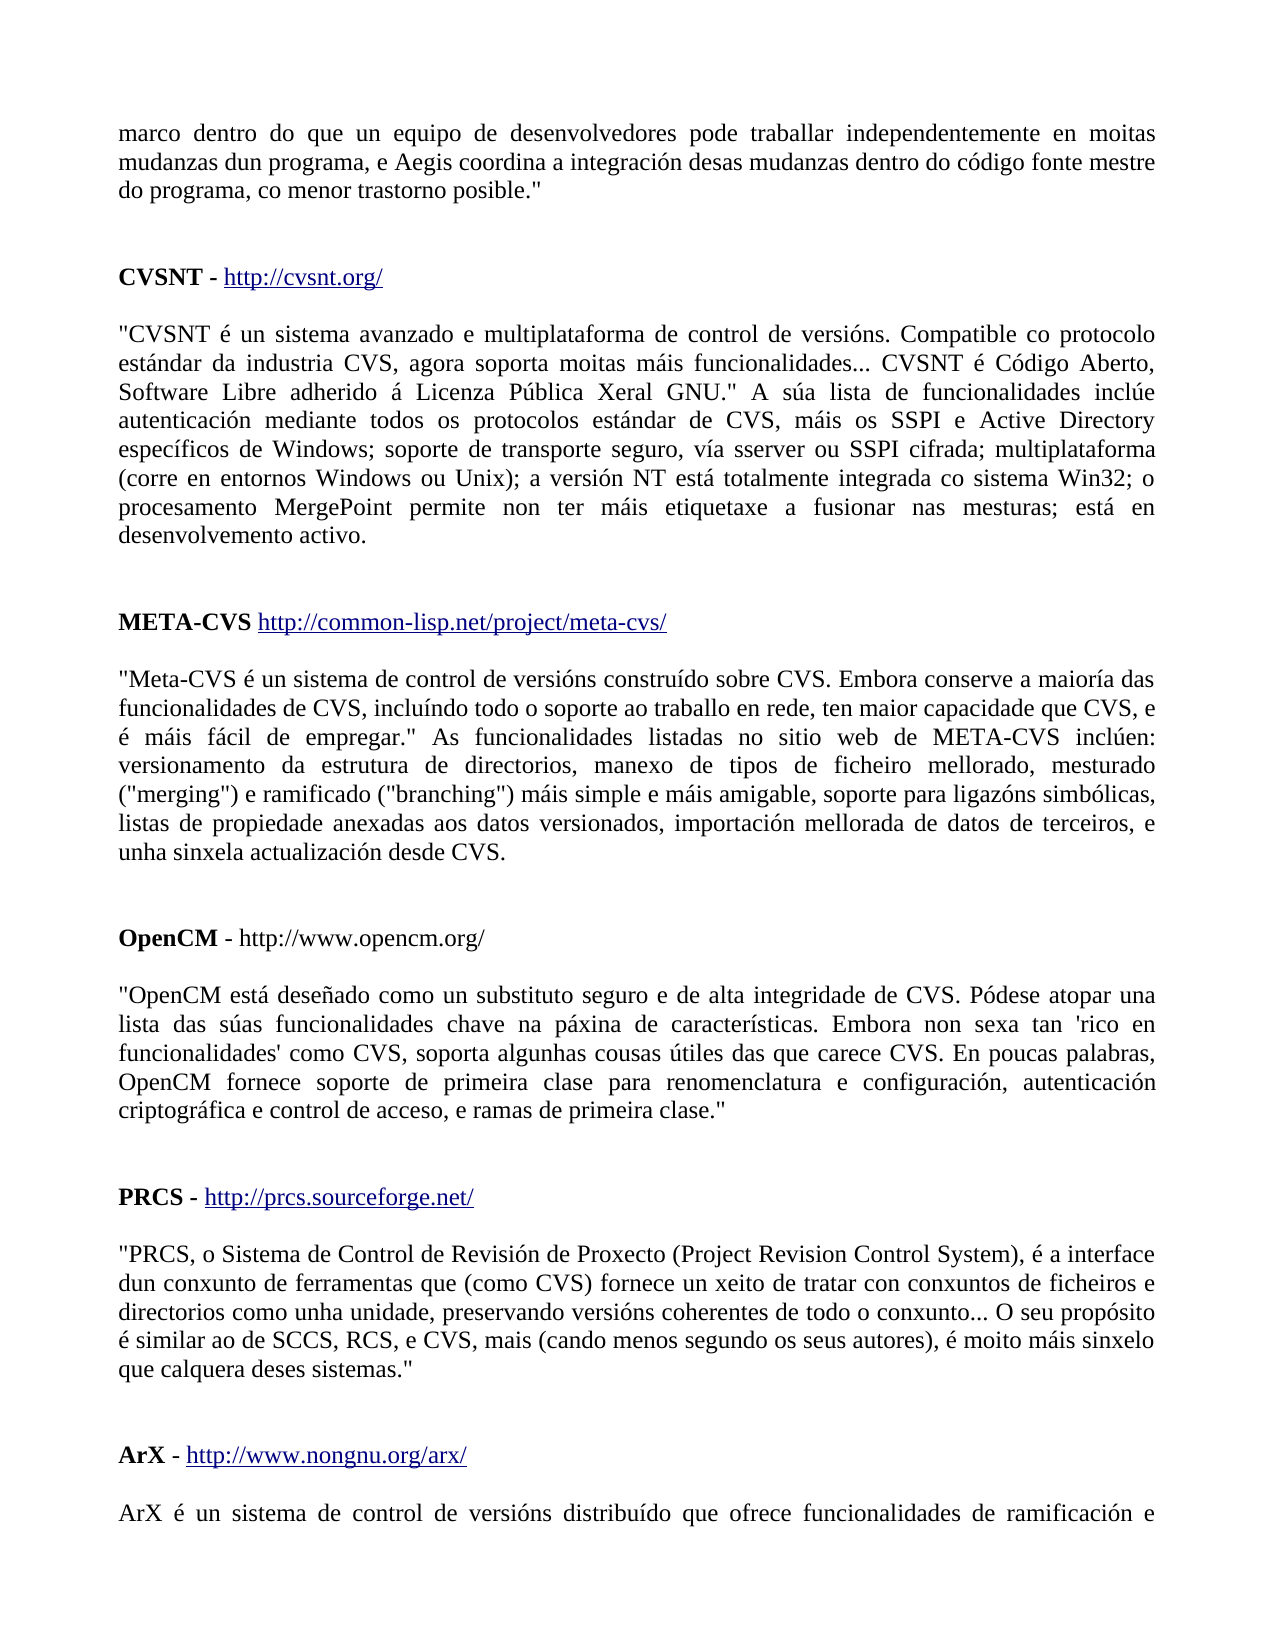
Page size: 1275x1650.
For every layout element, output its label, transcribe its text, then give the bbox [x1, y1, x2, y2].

text "CVSNT é un sistema avanzado e multiplataforma de control de versións. Compatible co protocolo estándar da industria CVS, agora soporta moitas máis funcionalidades... CVSNT é Código Aberto, Software Libre adherido á Licenza Pública Xeral GNU." A súa lista de funcionalidades inclúe autenticación mediante todos os protocolos estándar de CVS, máis os SSPI e Active Directory específicos de Windows; soporte de transporte seguro, vía sserver ou SSPI cifrada; multiplataforma (corre en entornos Windows ou Unix); a versión NT está totalmente integrada co sistema Win32; o procesamento MergePoint permite non ter máis etiquetaxe a fusionar nas mesturas; está en desenvolvemento activo. [118, 319, 1157, 549]
text "Meta-CVS é un sistema de control de versións construído sobre CVS. Embora conserve a maioría das funcionalidades de CVS, incluíndo todo o soporte ao traballo en rede, ten maior capacidade que CVS, e é máis fácil de empregar." As funcionalidades listadas no sitio web de META-CVS inclúen: versionamento da estrutura de directorios, manexo de tipos de ficheiro mellorado, mesturado ("merging") e ramificado ("branching") máis simple e máis amigable, soporte para ligazóns simbólicas, listas de propiedade anexadas aos datos versionados, importación mellorada de datos de terceiros, e unha sinxela actualización desde CVS. [118, 664, 1157, 866]
text marco dentro do que un equipo de desenvolvedores pode traballar independentemente en moitas mudanzas dun programa, e Aegis coordina a integración desas mudanzas dentro do código fonte mestre do programa, co menor trastorno posible." [118, 118, 1157, 204]
text CVSNT - http://cvsnt.org/ [118, 262, 1157, 291]
text "PRCS, o Sistema de Control de Revisión de Proxecto (Project Revision Control System), é a interface dun conxunto de ferramentas que (como CVS) fornece un xeito de tratar con conxuntos de ficheiros e directorios como unha unidade, preservando versións coherentes de todo o conxunto... O seu propósito é similar ao de SCCS, RCS, e CVS, mais (cando menos segundo os seus autores), é moito máis sinxelo que calquera deses sistemas." [118, 1239, 1157, 1383]
text META-CVS http://common-lisp.net/project/meta-cvs/ [118, 607, 1157, 636]
text ArX - http://www.nongnu.org/arx/ [118, 1441, 1157, 1469]
text OpenCM - http://www.opencm.org/ [118, 923, 1157, 952]
text "OpenCM está deseñado como un substituto seguro e de alta integridade de CVS. Pódese atopar una lista das súas funcionalidades chave na páxina de características. Embora non sexa tan 'rico en funcionalidades' como CVS, soporta algunhas cousas útiles das que carece CVS. En poucas palabras, OpenCM fornece soporte de primeira clase para renomenclatura e configuración, autenticación criptográfica e control de acceso, e ramas de primeira clase." [118, 981, 1157, 1124]
text ArX é un sistema de control de versións distribuído que ofrece funcionalidades de ramificación e [118, 1498, 1157, 1527]
text PRCS - http://prcs.sourceforge.net/ [118, 1182, 1157, 1211]
